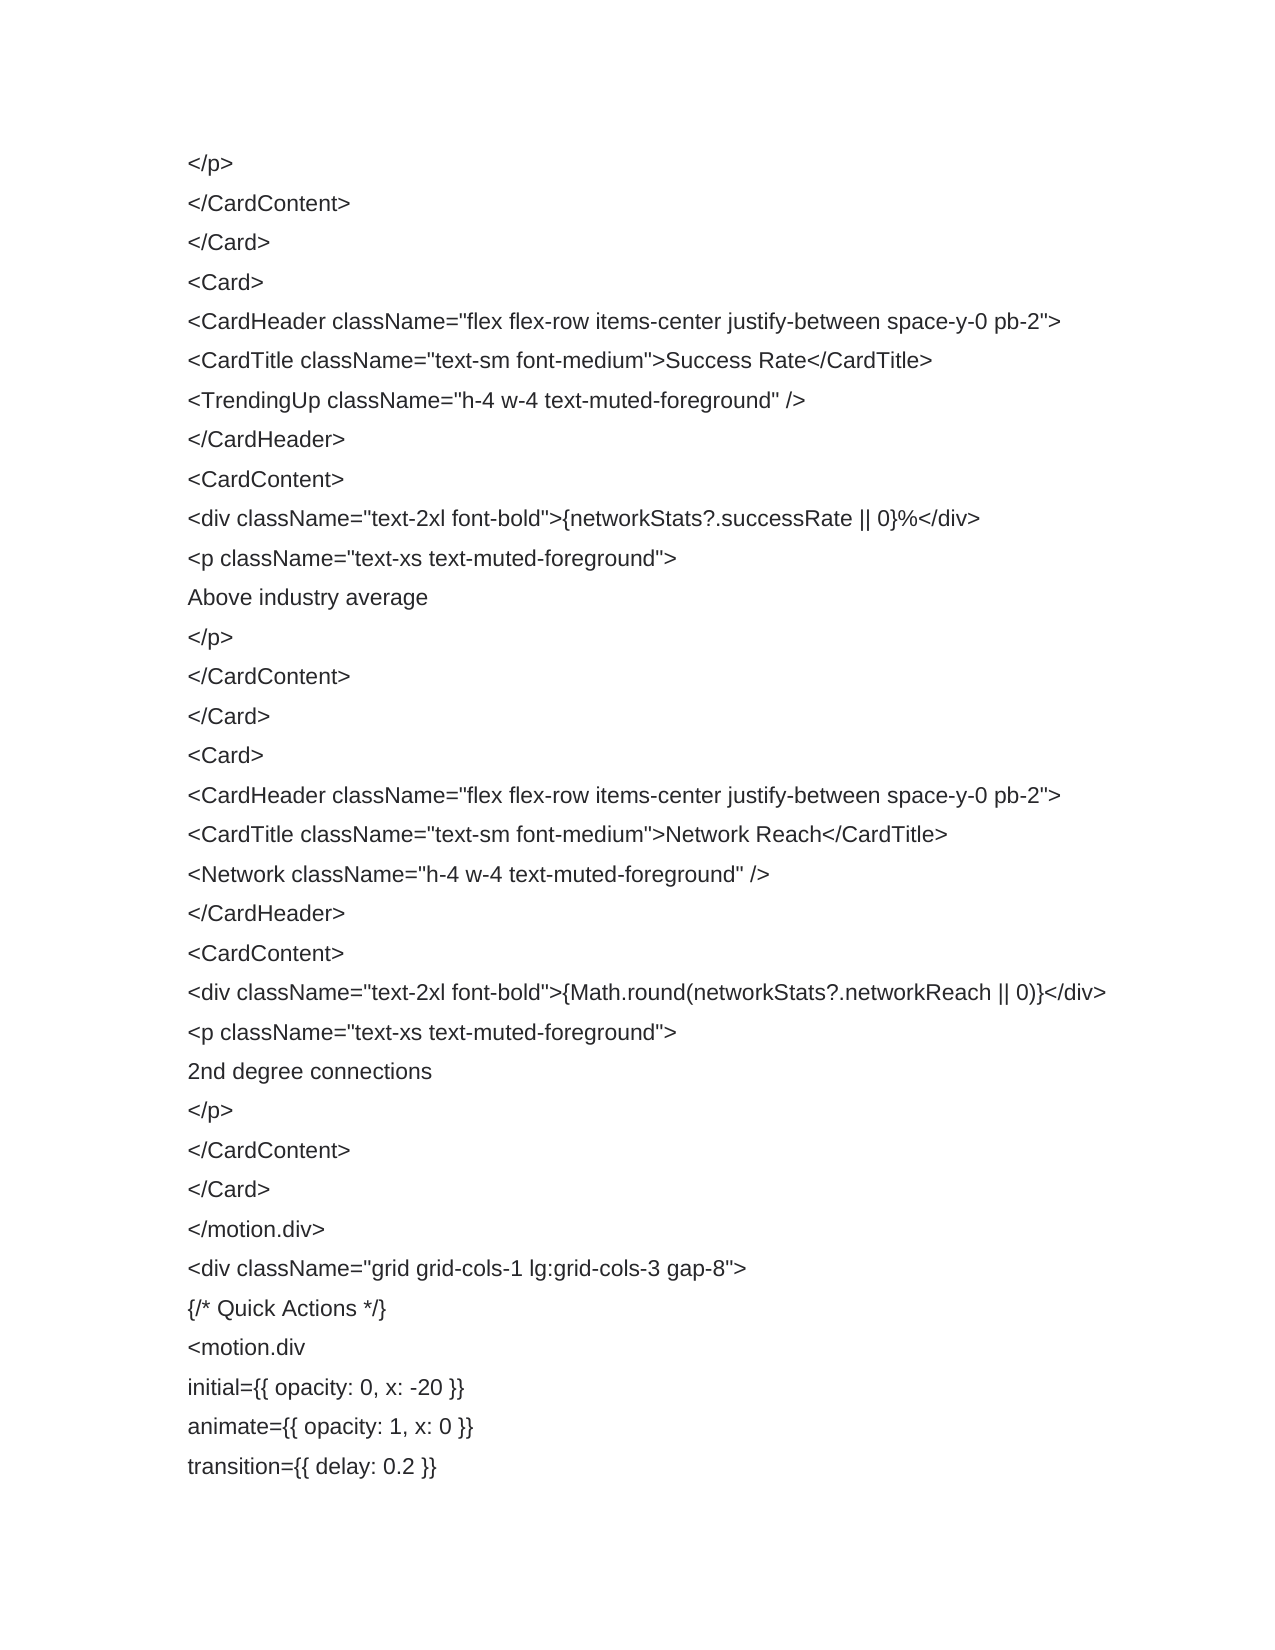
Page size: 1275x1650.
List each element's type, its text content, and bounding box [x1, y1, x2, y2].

list initial={{ opacity: 0, x: -20 }} [187, 1374, 1125, 1400]
list Above industry average [187, 584, 1125, 611]
list <CardContent> [187, 466, 1125, 492]
list <Card> [187, 268, 1125, 295]
list <p className="text-xs text-muted-foreground"> [187, 1018, 1125, 1045]
list <CardTitle className="text-sm font-medium">Success Rate</CardTitle> [187, 347, 1125, 374]
list </CardHeader> [187, 900, 1125, 926]
list <Card> [187, 742, 1125, 768]
list <p className="text-xs text-muted-foreground"> [187, 545, 1125, 571]
list </p> [187, 624, 1125, 650]
list animate={{ opacity: 1, x: 0 }} [187, 1413, 1125, 1440]
list </CardContent> [187, 663, 1125, 689]
list <div className="text-2xl font-bold">{networkStats?.successRate || 0}%</div> [187, 505, 1125, 532]
list <TrendingUp className="h-4 w-4 text-muted-foreground" /> [187, 387, 1125, 413]
list <CardTitle className="text-sm font-medium">Network Reach</CardTitle> [187, 821, 1125, 847]
list </Card> [187, 1176, 1125, 1203]
list </CardContent> [187, 1137, 1125, 1163]
list <motion.div [187, 1334, 1125, 1361]
list <Network className="h-4 w-4 text-muted-foreground" /> [187, 861, 1125, 887]
list </motion.div> [187, 1216, 1125, 1242]
list </CardContent> [187, 189, 1125, 216]
list <div className="grid grid-cols-1 lg:grid-cols-3 gap-8"> [187, 1255, 1125, 1282]
list </Card> [187, 229, 1125, 255]
list <CardHeader className="flex flex-row items-center justify-between space-y-0 pb-2"> [187, 782, 1125, 808]
list <CardContent> [187, 939, 1125, 966]
list {/* Quick Actions */} [187, 1295, 1125, 1321]
list </p> [187, 150, 1125, 176]
list transition={{ delay: 0.2 }} [187, 1453, 1125, 1479]
list <div className="text-2xl font-bold">{Math.round(networkStats?.networkReach || 0)}</div> [187, 979, 1125, 1005]
list 2nd degree connections [187, 1058, 1125, 1084]
list </p> [187, 1097, 1125, 1124]
list </Card> [187, 703, 1125, 729]
list </CardHeader> [187, 426, 1125, 453]
list <CardHeader className="flex flex-row items-center justify-between space-y-0 pb-2"> [187, 308, 1125, 334]
